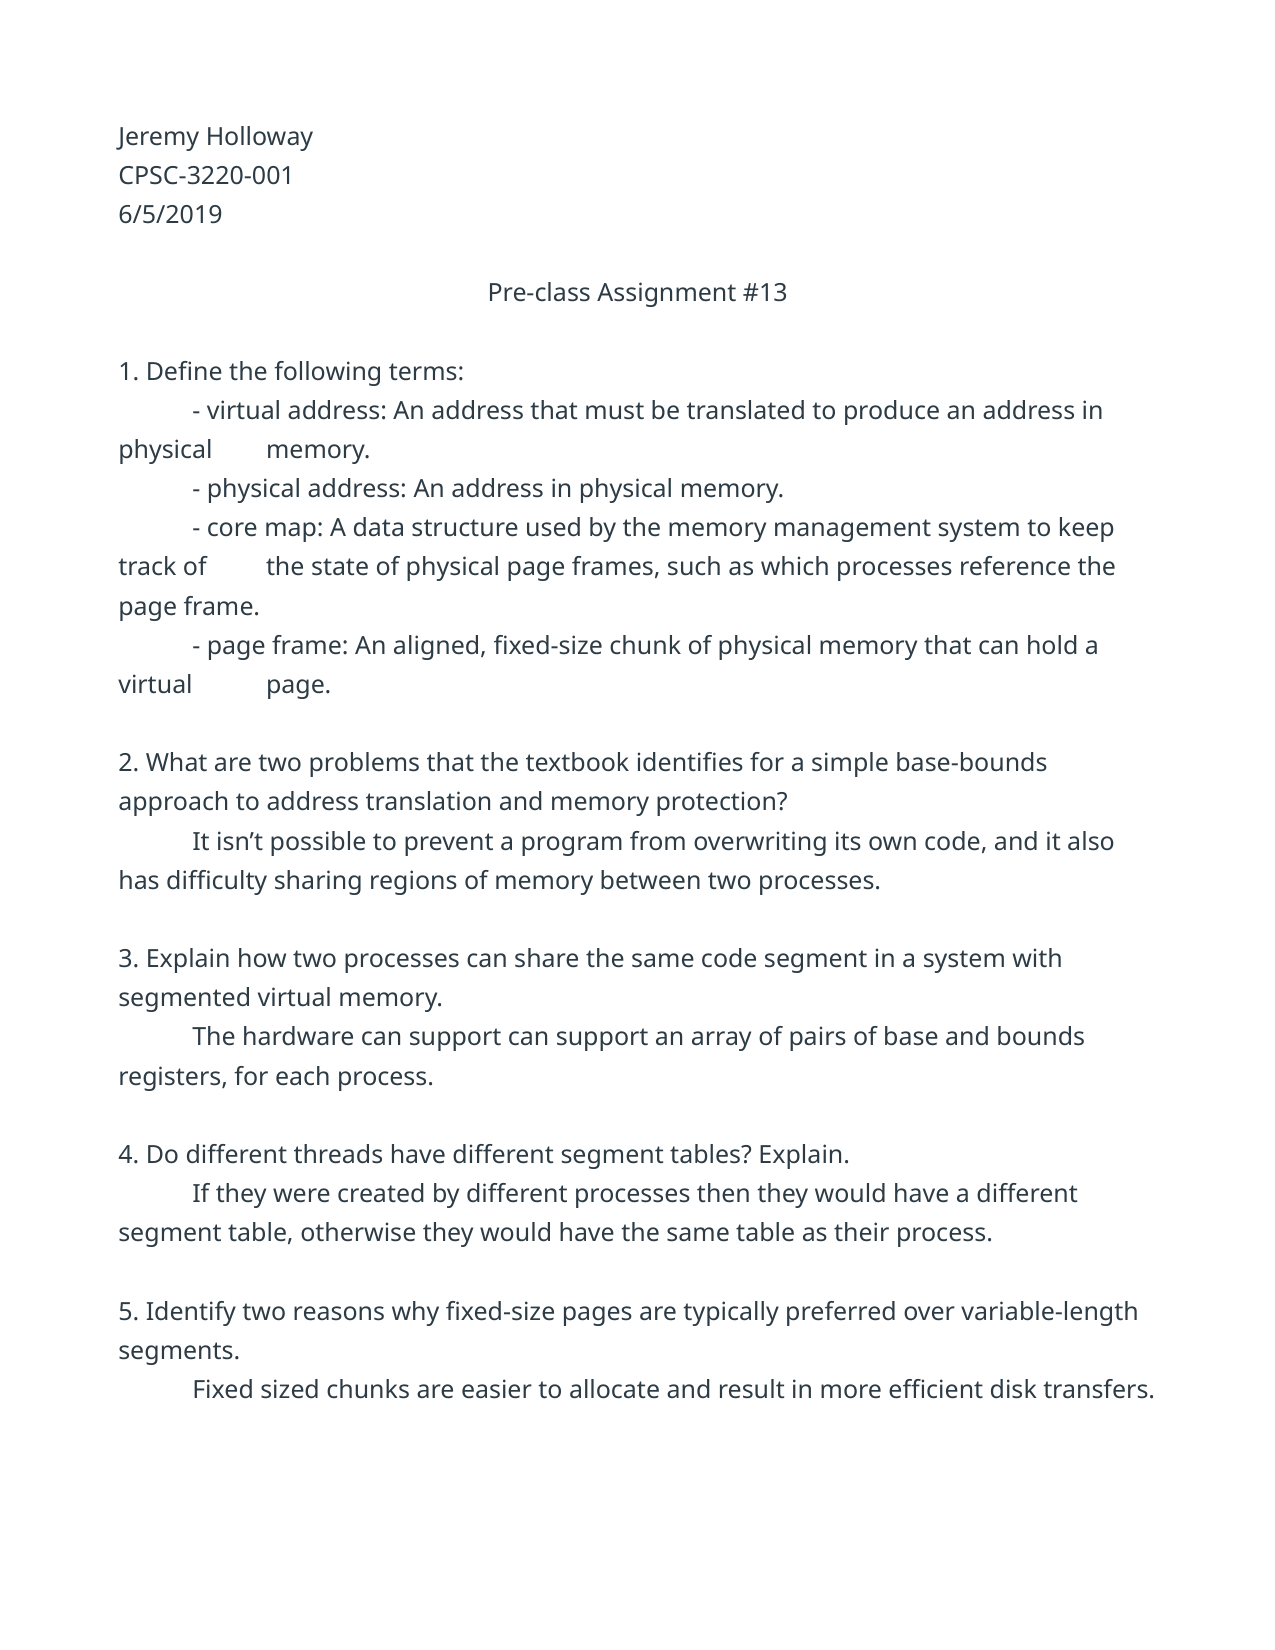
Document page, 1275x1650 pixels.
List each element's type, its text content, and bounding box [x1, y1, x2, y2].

text Fixed sized chunks are easier to allocate and result in more efficient disk transfers. [118, 1371, 1157, 1406]
text 4. Do different threads have different segment tables? Explain. [118, 1136, 1157, 1171]
text Pre-class Assignment #13 [118, 275, 1157, 309]
text If they were created by different processes then they would have a different segment table, otherwise they would have the same table as their process. [118, 1176, 1157, 1249]
text 2. What are two problems that the textbook identifies for a simple base-bounds approach to address translation and memory protection? [118, 745, 1157, 818]
text CPSC-3220-001 [118, 157, 1157, 191]
text 3. Explain how two processes can share the same code segment in a system with segmented virtual memory. [118, 941, 1157, 1014]
text 1. Define the following terms: - virtual address: An address that must be translated to produce an address in physical memory. - physical address: An address in physical memory. - core map: A data structure used by the memory management system to keep track of the state of physical page frames, such as which processes reference the page frame. - page frame: An aligned, fixed-size chunk of physical memory that can hold a virtual page. [118, 353, 1157, 701]
text The hardware can support can support an array of pairs of base and bounds registers, for each process. [118, 1019, 1157, 1092]
text Jeremy Holloway [118, 118, 1157, 152]
text 6/5/2019 [118, 196, 1157, 231]
text 5. Identify two reasons why fixed-size pages are typically preferred over variable-length segments. [118, 1293, 1157, 1366]
text It isn’t possible to prevent a program from overwriting its own code, and it also has difficulty sharing regions of memory between two processes. [118, 823, 1157, 896]
